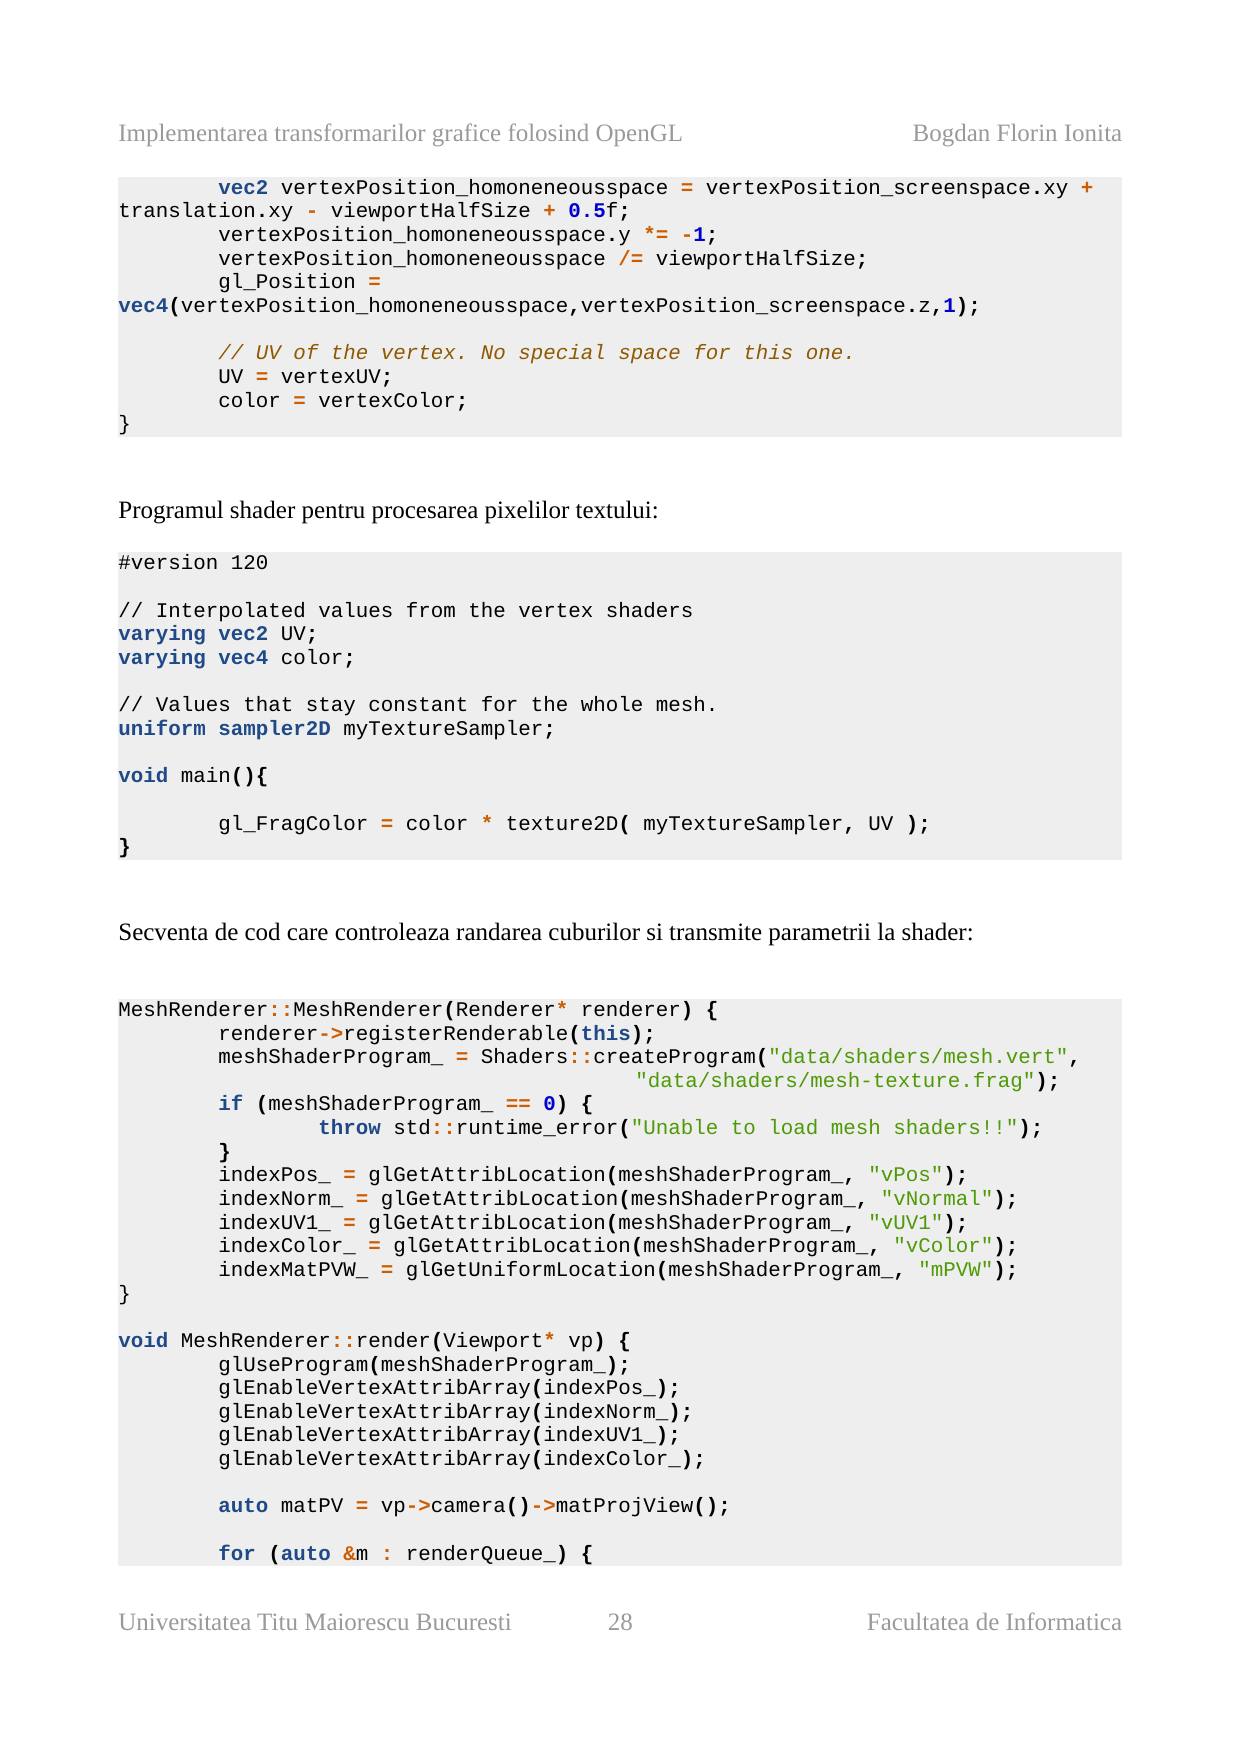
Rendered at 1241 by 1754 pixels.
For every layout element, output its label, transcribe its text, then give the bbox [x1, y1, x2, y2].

text vertexPosition_homoneneousspace.y *= -1; [118, 224, 1122, 248]
text meshShaderProgram_ = Shaders::createProgram("data/shaders/mesh.vert", [118, 1046, 1122, 1070]
text // Values that stay constant for the whole mesh. [118, 694, 1122, 718]
text color = vertexColor; [118, 390, 1122, 413]
text glEnableVertexAttribArray(indexColor_); [118, 1448, 1122, 1472]
text MeshRenderer::MeshRenderer(Renderer* renderer) { [118, 999, 1122, 1022]
text } [118, 1283, 1122, 1306]
text "data/shaders/mesh-texture.frag"); [118, 1070, 1122, 1093]
text void main(){ [118, 765, 1122, 789]
text glEnableVertexAttribArray(indexPos_); [118, 1377, 1122, 1401]
text throw std::runtime_error("Unable to load mesh shaders!!"); [118, 1117, 1122, 1141]
text // Interpolated values from the vertex shaders [118, 600, 1122, 623]
text } [118, 836, 1122, 860]
text indexNorm_ = glGetAttribLocation(meshShaderProgram_, "vNormal"); [118, 1188, 1122, 1212]
text indexMatPVW_ = glGetUniformLocation(meshShaderProgram_, "mPVW"); [118, 1259, 1122, 1283]
text uniform sampler2D myTextureSampler; [118, 718, 1122, 742]
text } [118, 413, 1122, 437]
text renderer->registerRenderable(this); [118, 1022, 1122, 1046]
text // UV of the vertex. No special space for this one. [118, 342, 1122, 366]
text void MeshRenderer::render(Viewport* vp) { [118, 1330, 1122, 1353]
text UV = vertexUV; [118, 366, 1122, 390]
text vertexPosition_homoneneousspace /= viewportHalfSize; [118, 248, 1122, 271]
text indexColor_ = glGetAttribLocation(meshShaderProgram_, "vColor"); [118, 1235, 1122, 1259]
text #version 120 [118, 552, 1122, 576]
text vec2 vertexPosition_homoneneousspace = vertexPosition_screenspace.xy + translation.xy - viewportHalfSize + 0.5f; [118, 177, 1122, 224]
text auto matPV = vp->camera()->matProjView(); [118, 1495, 1122, 1519]
text gl_Position = vec4(vertexPosition_homoneneousspace,vertexPosition_screenspace.z,1); [118, 271, 1122, 319]
text indexUV1_ = glGetAttribLocation(meshShaderProgram_, "vUV1"); [118, 1212, 1122, 1235]
text } [118, 1141, 1122, 1164]
text varying vec2 UV; [118, 623, 1122, 647]
text varying vec4 color; [118, 647, 1122, 671]
text indexPos_ = glGetAttribLocation(meshShaderProgram_, "vPos"); [118, 1164, 1122, 1188]
text glUseProgram(meshShaderProgram_); [118, 1353, 1122, 1377]
text for (auto &m : renderQueue_) { [118, 1543, 1122, 1566]
text glEnableVertexAttribArray(indexUV1_); [118, 1424, 1122, 1448]
text Programul shader pentru procesarea pixelilor textului: [118, 495, 1122, 523]
text Secventa de cod care controleaza randarea cuburilor si transmite parametrii la shader: [118, 917, 1122, 946]
text if (meshShaderProgram_ == 0) { [118, 1093, 1122, 1117]
text glEnableVertexAttribArray(indexNorm_); [118, 1401, 1122, 1424]
text gl_FragColor = color * texture2D( myTextureSampler, UV ); [118, 812, 1122, 836]
